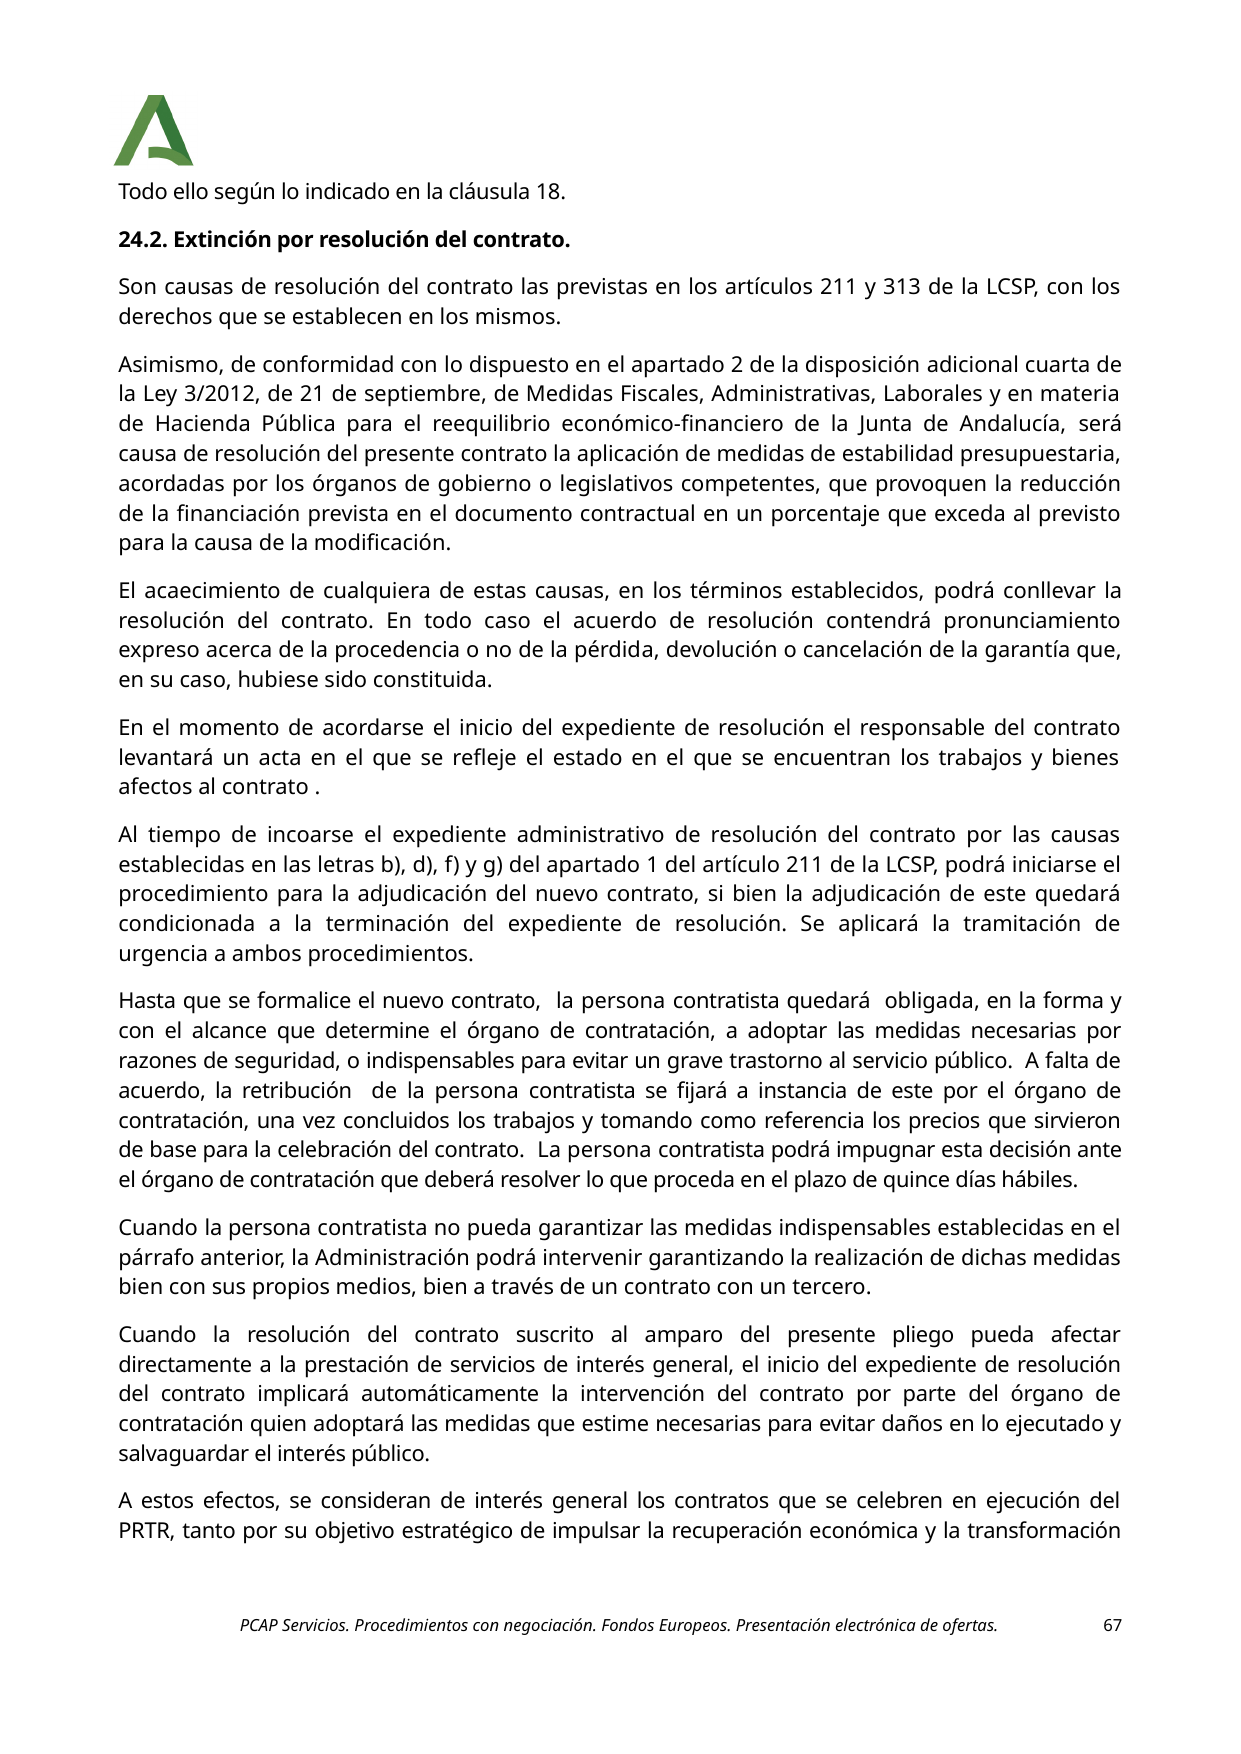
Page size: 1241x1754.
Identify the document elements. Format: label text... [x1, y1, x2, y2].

text Al tiempo de incoarse el expediente administrativo de resolución del contrato por las causas establecidas en las letras b), d), f) y g) del apartado 1 del artículo 211 de la LCSP, podrá iniciarse el procedimiento para la adjudicación del nuevo contrato, si bien la adjudicación de este quedará condicionada a la terminación del expediente de resolución. Se aplicará la tramitación de urgencia a ambos procedimientos. [118, 819, 1122, 968]
text Hasta que se formalice el nuevo contrato, la persona contratista quedará obligada, en la forma y con el alcance que determine el órgano de contratación, a adoptar las medidas necesarias por razones de seguridad, o indispensables para evitar un grave trastorno al servicio público. A falta de acuerdo, la retribución de la persona contratista se fijará a instancia de este por el órgano de contratación, una vez concluidos los trabajos y tomando como referencia los precios que sirvieron de base para la celebración del contrato. La persona contratista podrá impugnar esta decisión ante el órgano de contratación que deberá resolver lo que proceda en el plazo de quince días hábiles. [118, 986, 1122, 1194]
picture [109, 91, 198, 170]
text Todo ello según lo indicado en la cláusula 18. [118, 176, 1122, 206]
text El acaecimiento de cualquiera de estas causas, en los términos establecidos, podrá conllevar la resolución del contrato. En todo caso el acuerdo de resolución contendrá pronunciamiento expreso acerca de la procedencia o no de la pérdida, devolución o cancelación de la garantía que, en su caso, hubiese sido constituida. [118, 575, 1122, 694]
text A estos efectos, se consideran de interés general los contratos que se celebren en ejecución del PRTR, tanto por su objetivo estratégico de impulsar la recuperación económica y la transformación [118, 1486, 1122, 1545]
subtitle 24.2. Extinción por resolución del contrato. [118, 224, 1122, 254]
text Asimismo, de conformidad con lo dispuesto en el apartado 2 de la disposición adicional cuarta de la Ley 3/2012, de 21 de septiembre, de Medidas Fiscales, Administrativas, Laborales y en materia de Hacienda Pública para el reequilibrio económico-financiero de la Junta de Andalucía, será causa de resolución del presente contrato la aplicación de medidas de estabilidad presupuestaria, acordadas por los órganos de gobierno o legislativos competentes, que provoquen la reducción de la financiación prevista en el documento contractual en un porcentaje que exceda al previsto para la causa de la modificación. [118, 349, 1122, 557]
text Cuando la persona contratista no pueda garantizar las medidas indispensables establecidas en el párrafo anterior, la Administración podrá intervenir garantizando la realización de dichas medidas bien con sus propios medios, bien a través de un contrato con un tercero. [118, 1212, 1122, 1301]
text Cuando la resolución del contrato suscrito al amparo del presente pliego pueda afectar directamente a la prestación de servicios de interés general, el inicio del expediente de resolución del contrato implicará automáticamente la intervención del contrato por parte del órgano de contratación quien adoptará las medidas que estime necesarias para evitar daños en lo ejecutado y salvaguardar el interés público. [118, 1319, 1122, 1468]
text En el momento de acordarse el inicio del expediente de resolución el responsable del contrato levantará un acta en el que se refleje el estado en el que se encuentran los trabajos y bienes afectos al contrato . [118, 712, 1122, 801]
text Son causas de resolución del contrato las previstas en los artículos 211 y 313 de la LCSP, con los derechos que se establecen en los mismos. [118, 271, 1122, 331]
